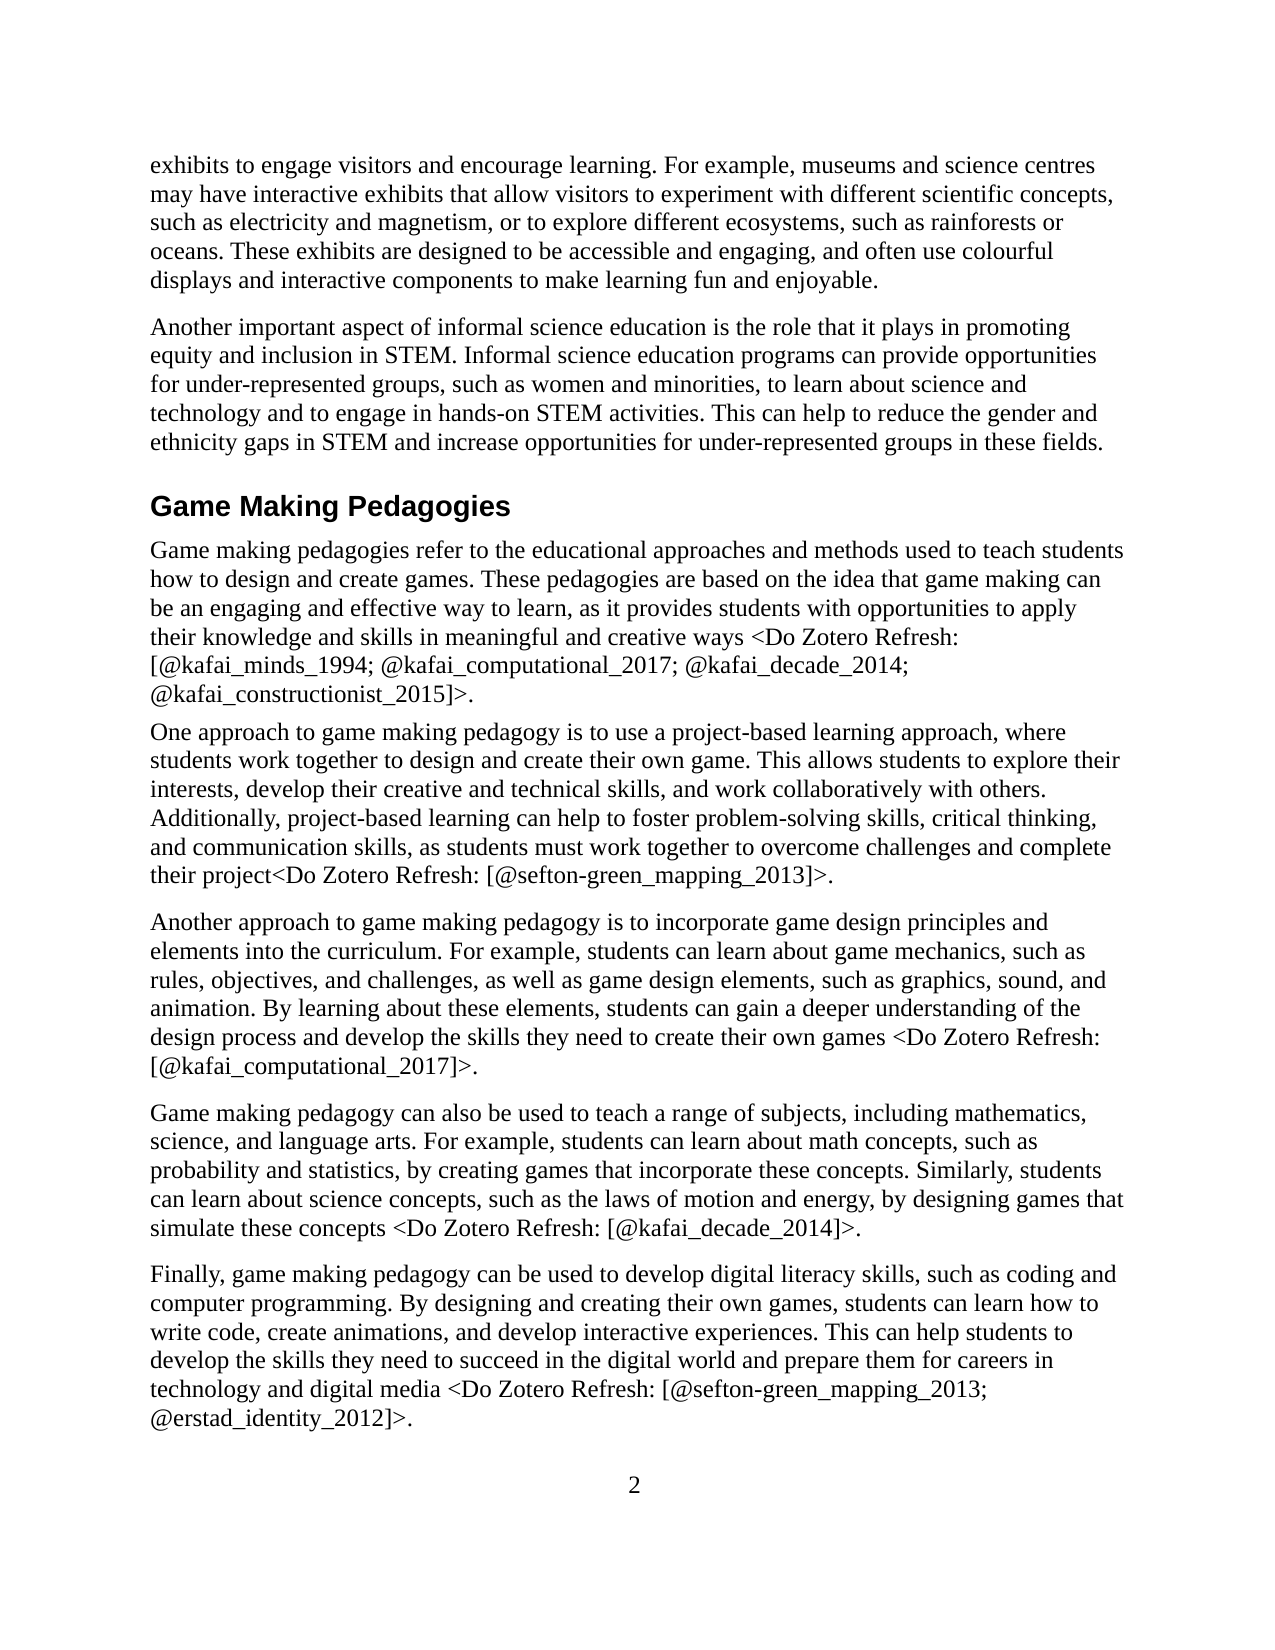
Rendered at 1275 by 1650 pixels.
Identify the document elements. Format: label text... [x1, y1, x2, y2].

text One approach to game making pedagogy is to use a project-based learning approach, where students work together to design and create their own game. This allows students to explore their interests, develop their creative and technical skills, and work collaboratively with others. Additionally, project-based learning can help to foster problem-solving skills, critical thinking, and communication skills, as students must work together to overcome challenges and complete their project<Do Zotero Refresh: [@sefton-green_mapping_2013]>. [150, 717, 1125, 889]
text Another approach to game making pedagogy is to incorporate game design principles and elements into the curriculum. For example, students can learn about game mechanics, such as rules, objectives, and challenges, as well as game design elements, such as graphics, sound, and animation. By learning about these elements, students can gain a deeper understanding of the design process and develop the skills they need to create their own games <Do Zotero Refresh: [@kafai_computational_2017]>. [150, 907, 1125, 1080]
text Game making pedagogy can also be used to teach a range of subjects, including mathematics, science, and language arts. For example, students can learn about math concepts, such as probability and statistics, by creating games that incorporate these concepts. Similarly, students can learn about science concepts, such as the laws of motion and energy, by designing games that simulate these concepts <Do Zotero Refresh: [@kafai_decade_2014]>. [150, 1098, 1125, 1241]
text Finally, game making pedagogy can be used to develop digital literacy skills, such as coding and computer programming. By designing and creating their own games, students can learn how to write code, create animations, and develop interactive experiences. This can help students to develop the skills they need to succeed in the digital world and prepare them for careers in technology and digital media <Do Zotero Refresh: [@sefton-green_mapping_2013; @erstad_identity_2012]>. [150, 1259, 1125, 1432]
text exhibits to engage visitors and encourage learning. For example, museums and science centres may have interactive exhibits that allow visitors to experiment with different scientific concepts, such as electricity and magnetism, or to explore different ecosystems, such as rainforests or oceans. These exhibits are designed to be accessible and engaging, and often use colourful displays and interactive components to make learning fun and enjoyable. [150, 150, 1125, 294]
text Game making pedagogies refer to the educational approaches and methods used to teach students how to design and create games. These pedagogies are based on the idea that game making can be an engaging and effective way to learn, as it provides students with opportunities to apply their knowledge and skills in meaningful and creative ways <Do Zotero Refresh: [@kafai_minds_1994; @kafai_computational_2017; @kafai_decade_2014; @kafai_constructionist_2015]>. [150, 535, 1125, 708]
text Another important aspect of informal science education is the role that it plays in promoting equity and inclusion in STEM. Informal science education programs can provide opportunities for under-represented groups, such as women and minorities, to learn about science and technology and to engage in hands-on STEM activities. This can help to reduce the gender and ethnicity gaps in STEM and increase opportunities for under-represented groups in these fields. [150, 312, 1125, 455]
subtitle Game Making Pedagogies [150, 489, 1125, 523]
